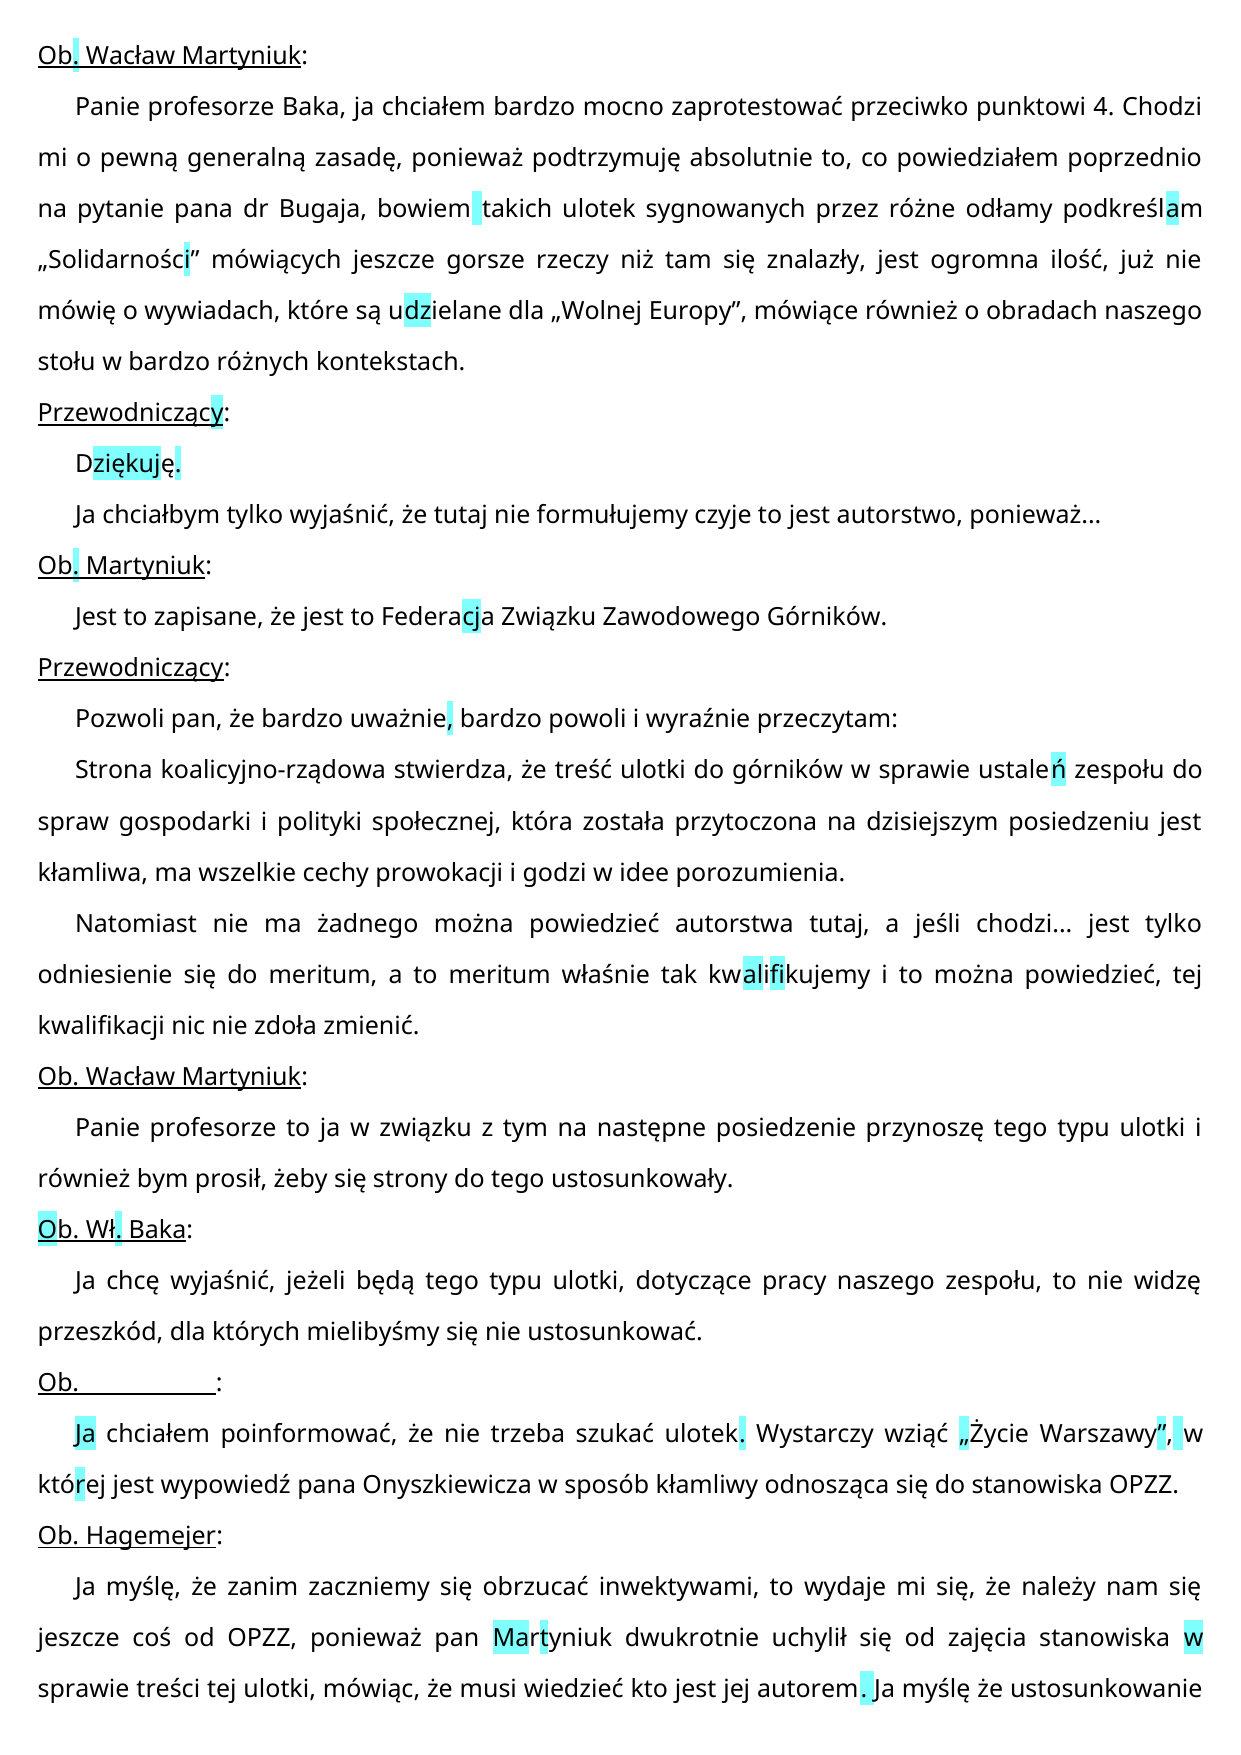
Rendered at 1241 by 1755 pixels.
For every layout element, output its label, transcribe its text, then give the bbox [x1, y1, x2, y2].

text Pozwoli pan, że bardzo uważnie, bardzo powoli i wyraźnie przeczytam: [37, 701, 1203, 735]
text Dziękuję. [37, 446, 1203, 480]
text Ob. : [37, 1364, 1203, 1399]
text Ob. Wł. Baka: [37, 1211, 1203, 1246]
text Ja myślę, że zanim zaczniemy się obrzucać inwektywami, to wydaje mi się, że należy nam się jeszcze coś od OPZZ, ponieważ pan Martyniuk dwukrotnie uchylił się od zajęcia stanowiska w sprawie treści tej ulotki, mówiąc, że musi wiedzieć kto jest jej autorem. Ja myślę że ustosunkowanie [37, 1569, 1203, 1705]
text Przewodniczący: [37, 650, 1203, 684]
text Ob. Martyniuk: [37, 548, 1203, 582]
text Przewodniczący: [37, 395, 1203, 429]
text Panie profesorze to ja w związku z tym na następne posiedzenie przynoszę tego typu ulotki i również bym prosił, żeby się strony do tego ustosunkowały. [37, 1109, 1203, 1194]
text Strona koalicyjno-rządowa stwierdza, że treść ulotki do górników w sprawie ustaleń zespołu do spraw gospodarki i polityki społecznej, która została przytoczona na dzisiejszym posiedzeniu jest kłamliwa, ma wszelkie cechy prowokacji i godzi w idee porozumienia. [37, 752, 1203, 888]
text Ob. Wacław Martyniuk: [37, 37, 1203, 72]
text Ja chciałbym tylko wyjaśnić, że tutaj nie formułujemy czyje to jest autorstwo, ponieważ... [37, 497, 1203, 531]
text Ob. Hagemejer: [37, 1518, 1203, 1552]
text Panie profesorze Baka, ja chciałem bardzo mocno zaprotestować przeciwko punktowi 4. Chodzi mi o pewną generalną zasadę, ponieważ podtrzymuję absolutnie to, co powiedziałem poprzednio na pytanie pana dr Bugaja, bowiem takich ulotek sygnowanych przez różne odłamy podkreślam „Solidarności” mówiących jeszcze gorsze rzeczy niż tam się znalazły, jest ogromna ilość, już nie mówię o wywiadach, które są udzielane dla „Wolnej Europy”, mówiące również o obradach naszego stołu w bardzo różnych kontekstach. [37, 88, 1203, 378]
text Ob. Wacław Martyniuk: [37, 1058, 1203, 1092]
text Natomiast nie ma żadnego można powiedzieć autorstwa tutaj, a jeśli chodzi... jest tylko odniesienie się do meritum, a to meritum właśnie tak kwalifikujemy i to można powiedzieć, tej kwalifikacji nic nie zdoła zmienić. [37, 905, 1203, 1041]
text Ja chcę wyjaśnić, jeżeli będą tego typu ulotki, dotyczące pracy naszego zespołu, to nie widzę przeszkód, dla których mielibyśmy się nie ustosunkować. [37, 1262, 1203, 1348]
text Jest to zapisane, że jest to Federacja Związku Zawodowego Górników. [37, 599, 1203, 633]
text Ja chciałem poinformować, że nie trzeba szukać ulotek. Wystarczy wziąć „Życie Warszawy”, w której jest wypowiedź pana Onyszkiewicza w sposób kłamliwy odnosząca się do stanowiska OPZZ. [37, 1416, 1203, 1501]
